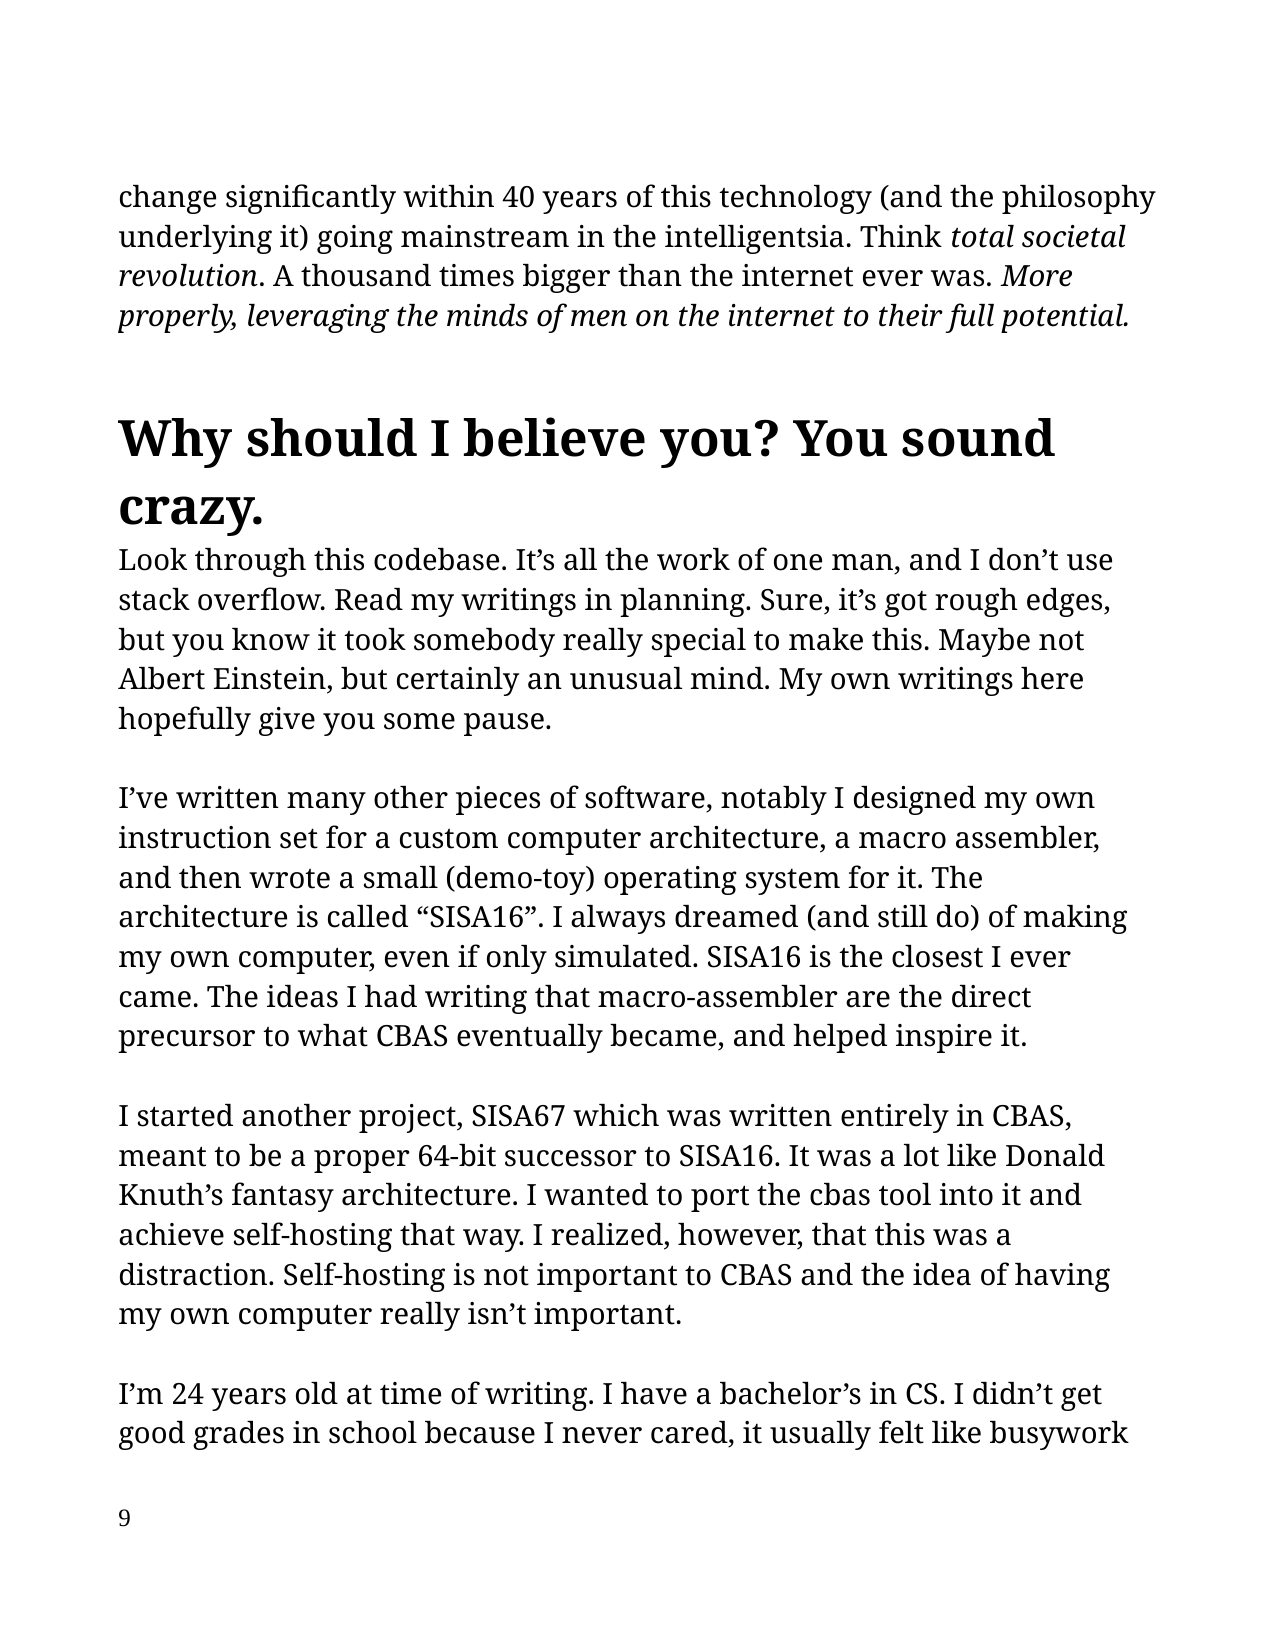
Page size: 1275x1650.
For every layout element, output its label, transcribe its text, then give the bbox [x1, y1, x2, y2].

text I’m 24 years old at time of writing. I have a bachelor’s in CS. I didn’t get good grades in school because I never cared, it usually felt like busywork [118, 1373, 1157, 1452]
text I’ve written many other pieces of software, notably I designed my own instruction set for a custom computer architecture, a macro assembler, and then wrote a small (demo-toy) operating system for it. The architecture is called “SISA16”. I always dreamed (and still do) of making my own computer, even if only simulated. SISA16 is the closest I ever came. The ideas I had writing that macro-assembler are the direct precursor to what CBAS eventually became, and helped inspire it. [118, 778, 1157, 1055]
text Look through this codebase. It’s all the work of one man, and I don’t use stack overflow. Read my writings in planning. Sure, it’s got rough edges, but you know it took somebody really special to make this. Maybe not Albert Einstein, but certainly an unusual mind. My own writings here hopefully give you some pause. [118, 539, 1157, 738]
text Why should I believe you? You sound crazy. [118, 403, 1157, 539]
text I started another project, SISA67 which was written entirely in CBAS, meant to be a proper 64-bit successor to SISA16. It was a lot like Donald Knuth’s fantasy architecture. I wanted to port the cbas tool into it and achieve self-hosting that way. I realized, however, that this was a distraction. Self-hosting is not important to CBAS and the idea of having my own computer really isn’t important. [118, 1095, 1157, 1333]
text change significantly within 40 years of this technology (and the philosophy underlying it) going mainstream in the intelligentsia. Think total societal revolution. A thousand times bigger than the internet ever was. More properly, leveraging the minds of men on the internet to their full potential. [118, 176, 1157, 335]
